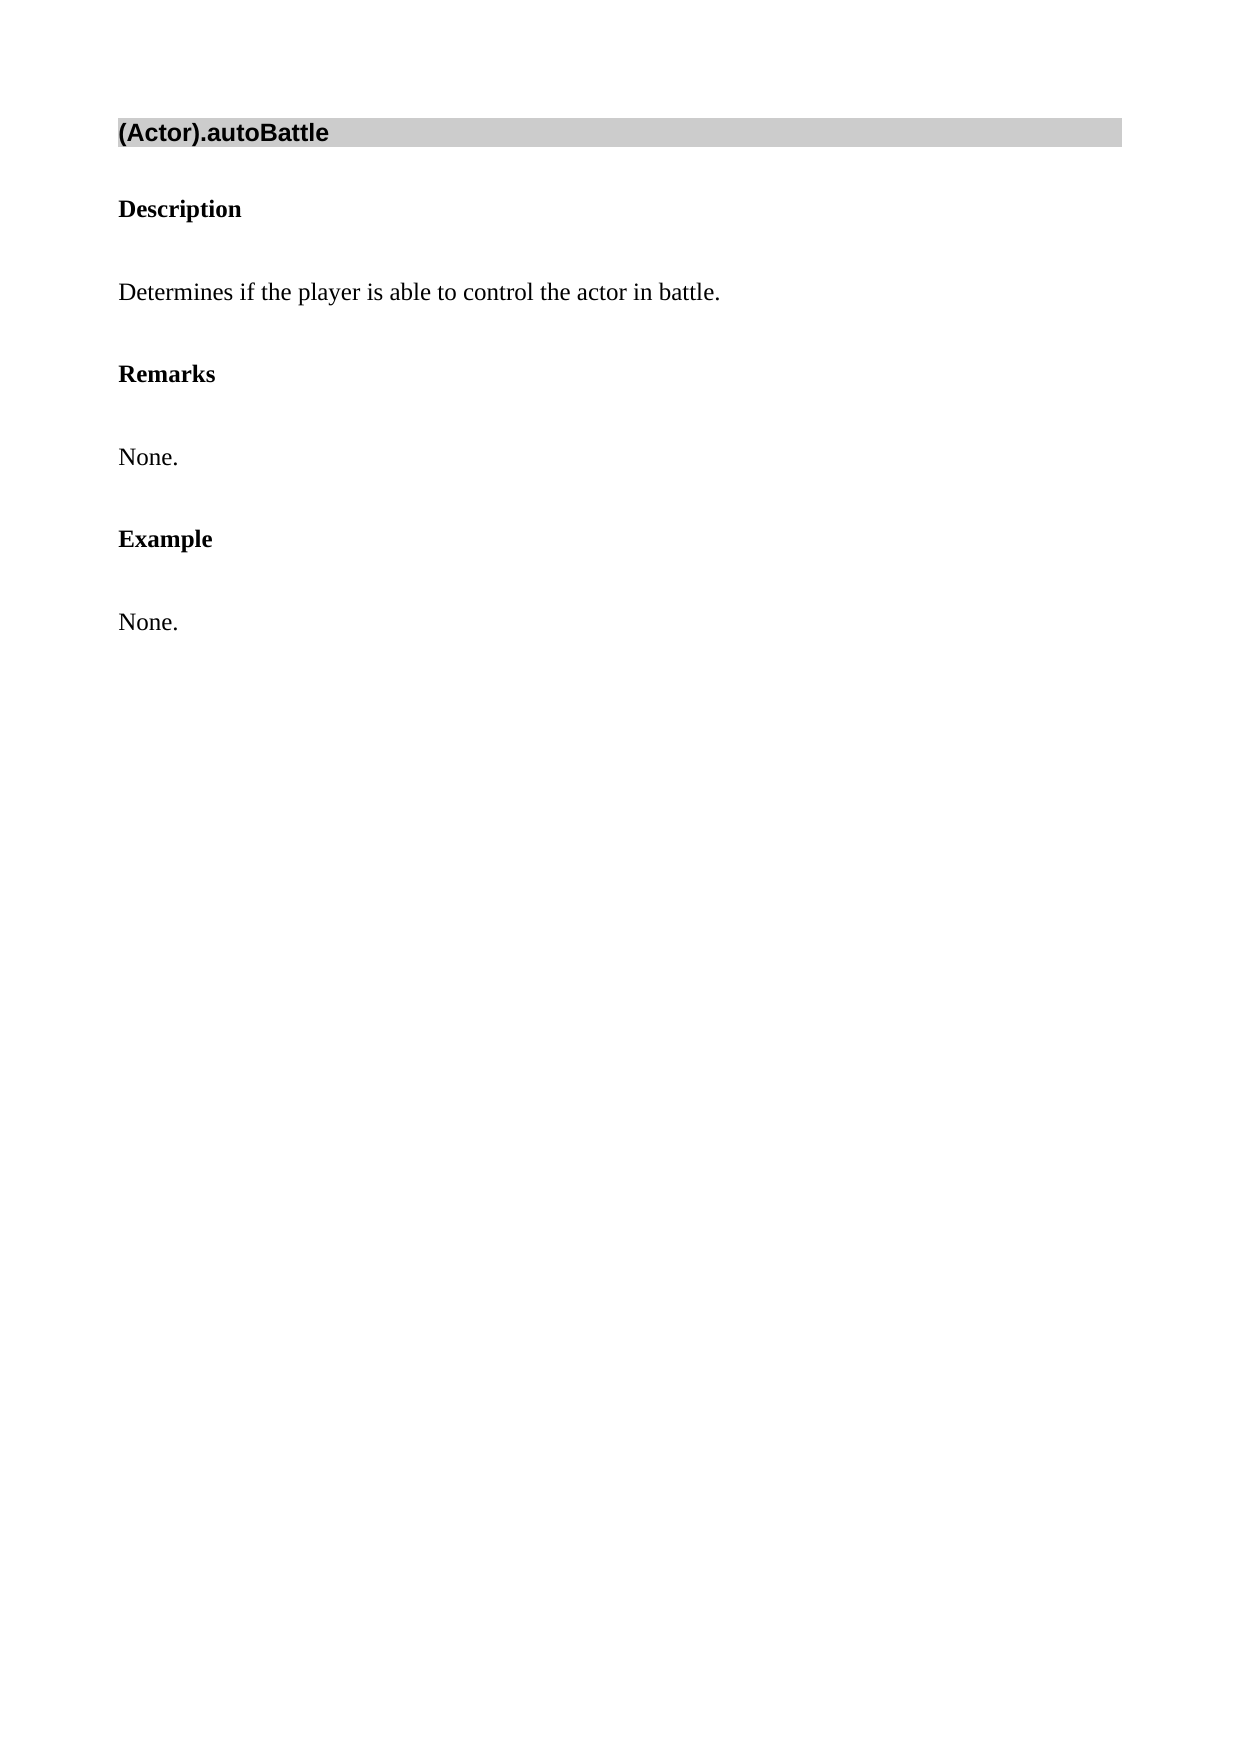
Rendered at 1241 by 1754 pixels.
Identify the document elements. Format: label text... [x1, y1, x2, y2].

text None. [118, 442, 1122, 471]
text None. [118, 607, 1122, 636]
text Description [118, 194, 1122, 223]
text Example [118, 524, 1122, 553]
text Remarks [118, 359, 1122, 388]
text Determines if the player is able to control the actor in battle. [118, 277, 1122, 306]
subtitle (Actor).autoBattle [118, 118, 1122, 147]
